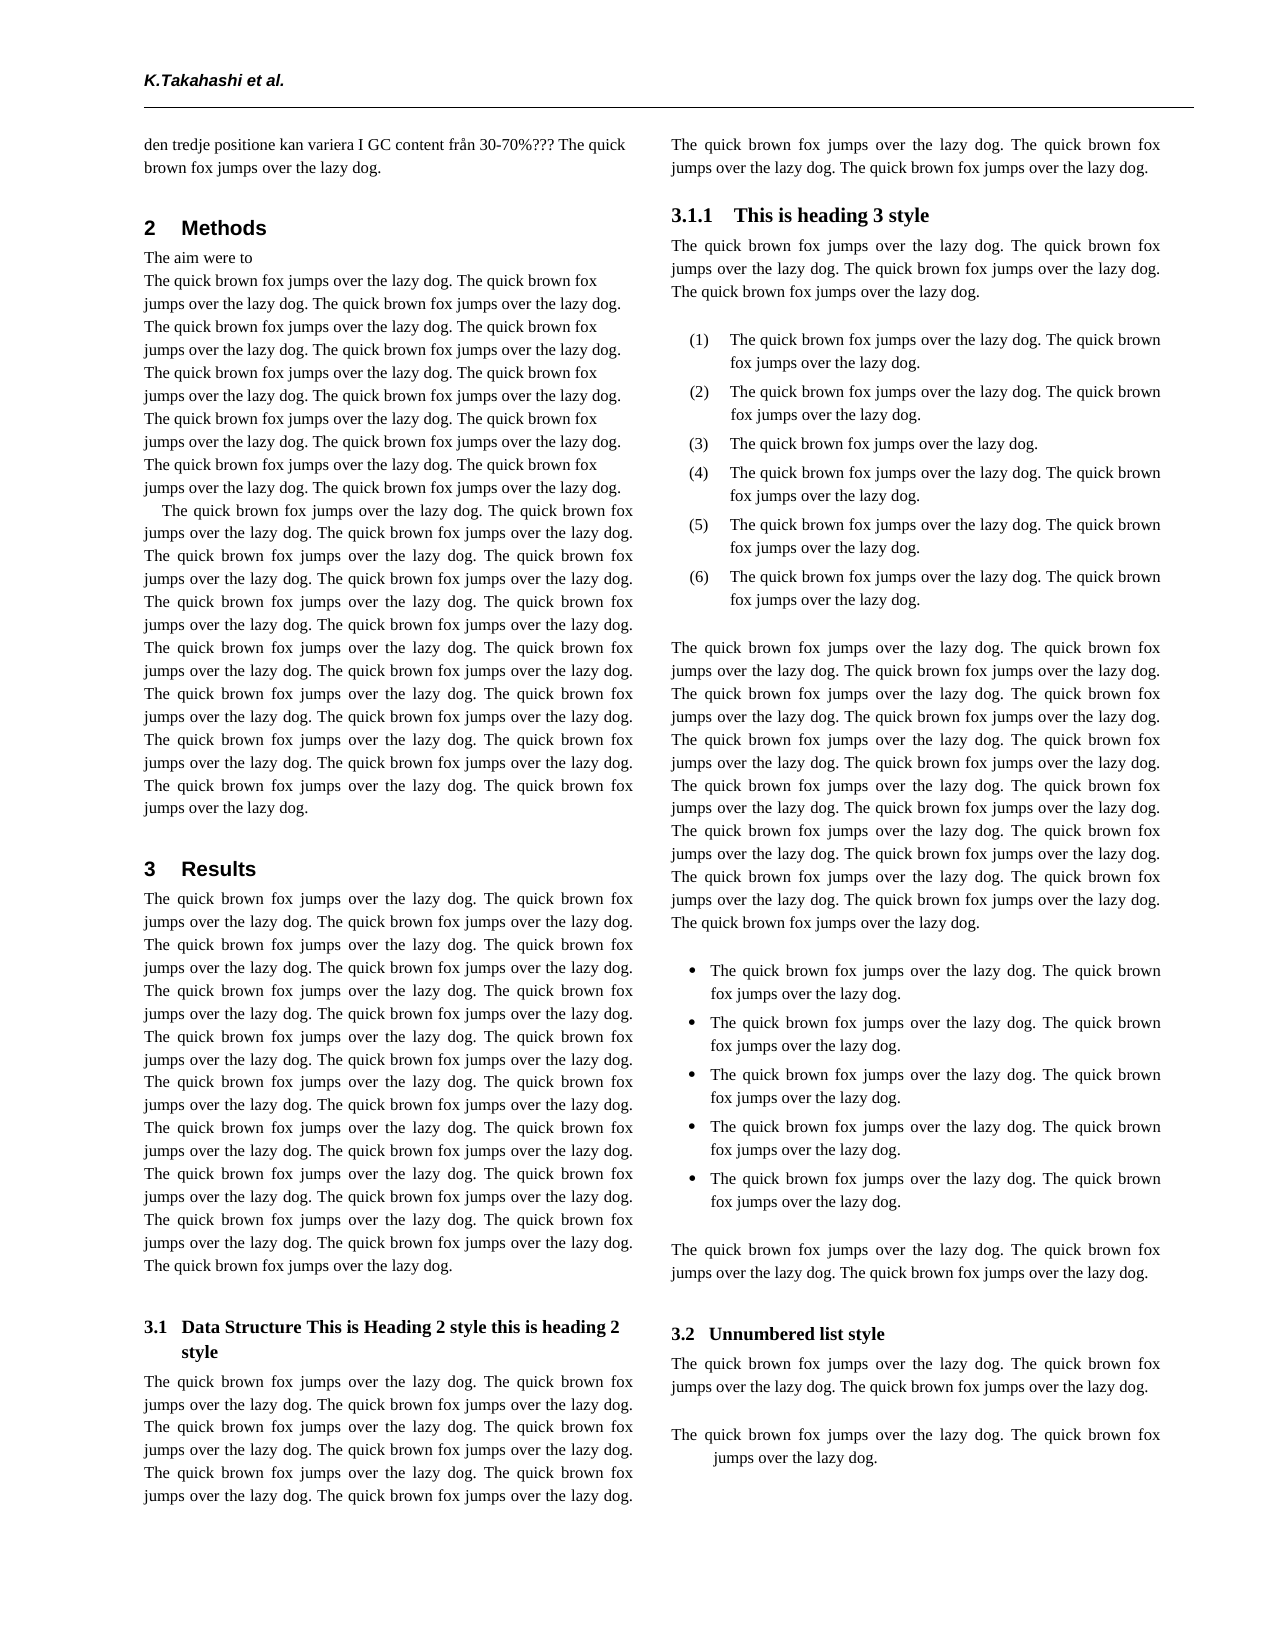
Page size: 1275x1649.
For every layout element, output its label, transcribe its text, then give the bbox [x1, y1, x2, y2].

list The quick brown fox jumps over the lazy dog. [689, 431, 1161, 454]
text den tredje positione kan variera I GC content från 30-70%??? The quick brown fox jumps over the lazy dog. [144, 132, 634, 178]
list The quick brown fox jumps over the lazy dog. The quick brown fox jumps over the lazy dog. [689, 327, 1161, 373]
list The quick brown fox jumps over the lazy dog. The quick brown fox jumps over the lazy dog. [689, 1166, 1161, 1212]
subtitle Unnumbered list style [671, 1321, 1161, 1346]
subtitle Data Structure This is Heading 2 style this is heading 2 style [144, 1313, 634, 1363]
subtitle 3.1.1 This is heading 3 style [671, 203, 1161, 227]
text The quick brown fox jumps over the lazy dog. The quick brown fox jumps over the lazy dog. The quick brown fox jumps over the lazy dog. The quick brown fox jumps over the lazy dog. The quick brown fox jumps over the lazy dog. The quick brown fox jumps over the lazy dog. The quick brown fox jumps over the lazy dog. The quick brown fox jumps over the lazy dog. The quick brown fox jumps over the lazy dog. The quick brown fox jumps over the lazy dog. The quick brown fox jumps over the lazy dog. The quick brown fox jumps over the lazy dog. The quick brown fox jumps over the lazy dog. The quick brown fox jumps over the lazy dog. The quick brown fox jumps over the lazy dog. The quick brown fox jumps over the lazy dog. The quick brown fox jumps over the lazy dog. The quick brown fox jumps over the lazy dog. The quick brown fox jumps over the lazy dog. The quick brown fox jumps over the lazy dog. The quick brown fox jumps over the lazy dog. The quick brown fox jumps over the lazy dog. The quick brown fox jumps over the lazy dog. The quick brown fox jumps over the lazy dog. The quick brown fox jumps over the lazy dog. [144, 886, 634, 1276]
text The quick brown fox jumps over the lazy dog. The quick brown fox jumps over the lazy dog. The quick brown fox jumps over the lazy dog. The quick brown fox jumps over the lazy dog. The quick brown fox jumps over the lazy dog. The quick brown fox jumps over the lazy dog. The quick brown fox jumps over the lazy dog. The quick brown fox jumps over the lazy dog. The quick brown fox jumps over the lazy dog. The quick brown fox jumps over the lazy dog. The quick brown fox jumps over the lazy dog. The quick brown fox jumps over the lazy dog. The quick brown fox jumps over the lazy dog. The quick brown fox jumps over the lazy dog. The quick brown fox jumps over the lazy dog. The quick brown fox jumps over the lazy dog. The quick brown fox jumps over the lazy dog. The quick brown fox jumps over the lazy dog. The quick brown fox jumps over the lazy dog. The quick brown fox jumps over the lazy dog. [144, 498, 634, 818]
list The quick brown fox jumps over the lazy dog. The quick brown fox jumps over the lazy dog. [689, 564, 1161, 610]
list The quick brown fox jumps over the lazy dog. The quick brown fox jumps over the lazy dog. [689, 1062, 1161, 1108]
list The quick brown fox jumps over the lazy dog. The quick brown fox jumps over the lazy dog. [689, 460, 1161, 506]
text The quick brown fox jumps over the lazy dog. The quick brown fox jumps over the lazy dog. The quick brown fox jumps over the lazy dog. [671, 1237, 1161, 1283]
subtitle Methods [144, 215, 634, 240]
text The quick brown fox jumps over the lazy dog. The quick brown fox jumps over the lazy dog. The quick brown fox jumps over the lazy dog. The quick brown fox jumps over the lazy dog. [671, 233, 1161, 302]
list The quick brown fox jumps over the lazy dog. The quick brown fox jumps over the lazy dog. [689, 512, 1161, 558]
text The quick brown fox jumps over the lazy dog. The quick brown fox jumps over the lazy dog. The quick brown fox jumps over the lazy dog. [671, 1351, 1161, 1397]
text The quick brown fox jumps over the lazy dog. The quick brown fox jumps over the lazy dog. The quick brown fox jumps over the lazy dog. The quick brown fox jumps over the lazy dog. The quick brown fox jumps over the lazy dog. The quick brown fox jumps over the lazy dog. The quick brown fox jumps over the lazy dog. The quick brown fox jumps over the lazy dog. The quick brown fox jumps over the lazy dog. The quick brown fox jumps over the lazy dog. The quick brown fox jumps over the lazy dog. The quick brown fox jumps over the lazy dog. The quick brown fox jumps over the lazy dog. The quick brown fox jumps over the lazy dog. The quick brown fox jumps over the lazy dog. The quick brown fox jumps over the lazy dog. The quick brown fox jumps over the lazy dog. The quick brown fox jumps over the lazy dog. The quick brown fox jumps over the lazy dog. [671, 635, 1161, 933]
list The quick brown fox jumps over the lazy dog. The quick brown fox jumps over the lazy dog. [689, 958, 1161, 1004]
list The quick brown fox jumps over the lazy dog. The quick brown fox jumps over the lazy dog. [671, 1422, 1161, 1468]
text The quick brown fox jumps over the lazy dog. The quick brown fox jumps over the lazy dog. The quick brown fox jumps over the lazy dog. [671, 132, 1161, 178]
list The quick brown fox jumps over the lazy dog. The quick brown fox jumps over the lazy dog. [689, 1010, 1161, 1056]
text The aim were to The quick brown fox jumps over the lazy dog. The quick brown fox jumps over the lazy dog. The quick brown fox jumps over the lazy dog. The quick brown fox jumps over the lazy dog. The quick brown fox jumps over the lazy dog. The quick brown fox jumps over the lazy dog. The quick brown fox jumps over the lazy dog. The quick brown fox jumps over the lazy dog. The quick brown fox jumps over the lazy dog. The quick brown fox jumps over the lazy dog. The quick brown fox jumps over the lazy dog. The quick brown fox jumps over the lazy dog. The quick brown fox jumps over the lazy dog. The quick brown fox jumps over the lazy dog. The quick brown fox jumps over the lazy dog. [144, 246, 634, 498]
subtitle Results [144, 856, 634, 881]
list The quick brown fox jumps over the lazy dog. The quick brown fox jumps over the lazy dog. [689, 379, 1161, 425]
text The quick brown fox jumps over the lazy dog. The quick brown fox jumps over the lazy dog. The quick brown fox jumps over the lazy dog. The quick brown fox jumps over the lazy dog. The quick brown fox jumps over the lazy dog. The quick brown fox jumps over the lazy dog. The quick brown fox jumps over the lazy dog. The quick brown fox jumps over the lazy dog. The quick brown fox jumps over the lazy dog. [144, 1369, 634, 1506]
list The quick brown fox jumps over the lazy dog. The quick brown fox jumps over the lazy dog. [689, 1114, 1161, 1160]
